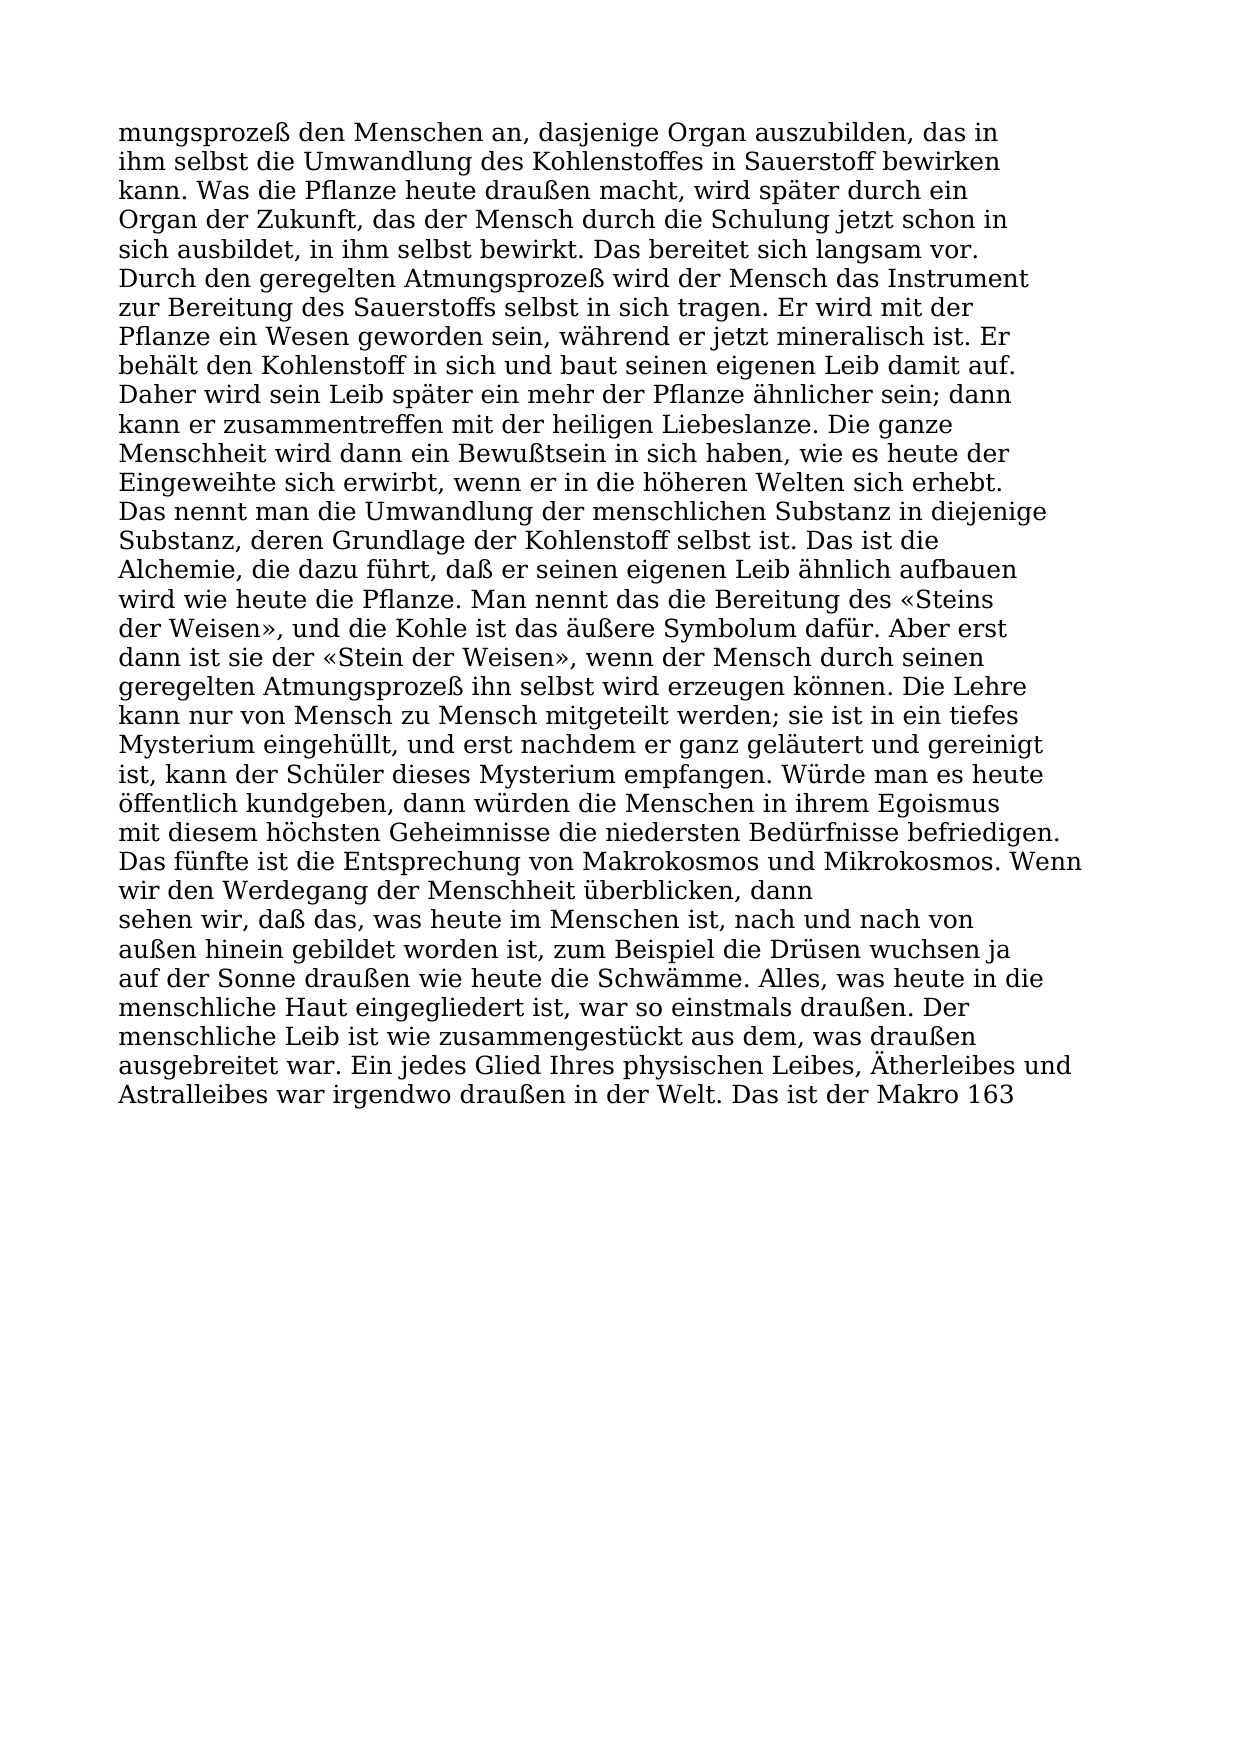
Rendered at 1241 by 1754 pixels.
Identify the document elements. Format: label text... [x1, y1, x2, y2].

text menschliche Leib ist wie zusammengestückt aus dem, was draußen ausgebreitet war. Ein jedes Glied Ihres physischen Leibes, Ätherleibes und [118, 1022, 1122, 1081]
text außen hinein gebildet worden ist, zum Beispiel die Drüsen wuchsen ja [118, 935, 1122, 964]
text der Weisen», und die Kohle ist das äußere Symbolum dafür. Aber erst [118, 614, 1122, 643]
text Astralleibes war irgendwo draußen in der Welt. Das ist der Makro 163 [118, 1081, 1122, 1110]
text auf der Sonne draußen wie heute die Schwämme. Alles, was heute in die [118, 964, 1122, 993]
text zur Bereitung des Sauerstoffs selbst in sich tragen. Er wird mit der [118, 293, 1122, 322]
text öffentlich kundgeben, dann würden die Menschen in ihrem Egoismus [118, 789, 1122, 818]
text menschliche Haut eingegliedert ist, war so einstmals draußen. Der [118, 993, 1122, 1022]
text Pflanze ein Wesen geworden sein, während er jetzt mineralisch ist. Er [118, 322, 1122, 351]
text Alchemie, die dazu führt, daß er seinen eigenen Leib ähnlich aufbauen [118, 556, 1122, 585]
text ist, kann der Schüler dieses Mysterium empfangen. Würde man es heute [118, 760, 1122, 789]
text mit diesem höchsten Geheimnisse die niedersten Bedürfnisse befriedigen. [118, 818, 1122, 847]
text dann ist sie der «Stein der Weisen», wenn der Mensch durch seinen geregelten Atmungsprozeß ihn selbst wird erzeugen können. Die Lehre [118, 643, 1122, 701]
text Eingeweihte sich erwirbt, wenn er in die höheren Welten sich erhebt. [118, 468, 1122, 497]
text Mysterium eingehüllt, und erst nachdem er ganz geläutert und gereinigt [118, 731, 1122, 760]
text ihm selbst die Umwandlung des Kohlenstoffes in Sauerstoff bewirken [118, 147, 1122, 176]
text kann. Was die Pflanze heute draußen macht, wird später durch ein [118, 176, 1122, 206]
text behält den Kohlenstoff in sich und baut seinen eigenen Leib damit auf. [118, 351, 1122, 381]
text kann er zusammentreffen mit der heiligen Liebeslanze. Die ganze [118, 410, 1122, 439]
text Menschheit wird dann ein Bewußtsein in sich haben, wie es heute der [118, 439, 1122, 468]
text Durch den geregelten Atmungsprozeß wird der Mensch das Instrument [118, 264, 1122, 293]
text mungsprozeß den Menschen an, dasjenige Organ auszubilden, das in [118, 118, 1122, 147]
text sich ausbildet, in ihm selbst bewirkt. Das bereitet sich langsam vor. [118, 235, 1122, 264]
text Das fünfte ist die Entsprechung von Makrokosmos und Mikrokosmos. Wenn wir den Werdegang der Menschheit überblicken, dann [118, 847, 1122, 906]
text Das nennt man die Umwandlung der menschlichen Substanz in diejenige Substanz, deren Grundlage der Kohlenstoff selbst ist. Das ist die [118, 497, 1122, 556]
text wird wie heute die Pflanze. Man nennt das die Bereitung des «Steins [118, 585, 1122, 614]
text sehen wir, daß das, was heute im Menschen ist, nach und nach von [118, 906, 1122, 935]
text Organ der Zukunft, das der Mensch durch die Schulung jetzt schon in [118, 206, 1122, 235]
text kann nur von Mensch zu Mensch mitgeteilt werden; sie ist in ein tiefes [118, 701, 1122, 731]
text Daher wird sein Leib später ein mehr der Pflanze ähnlicher sein; dann [118, 381, 1122, 410]
